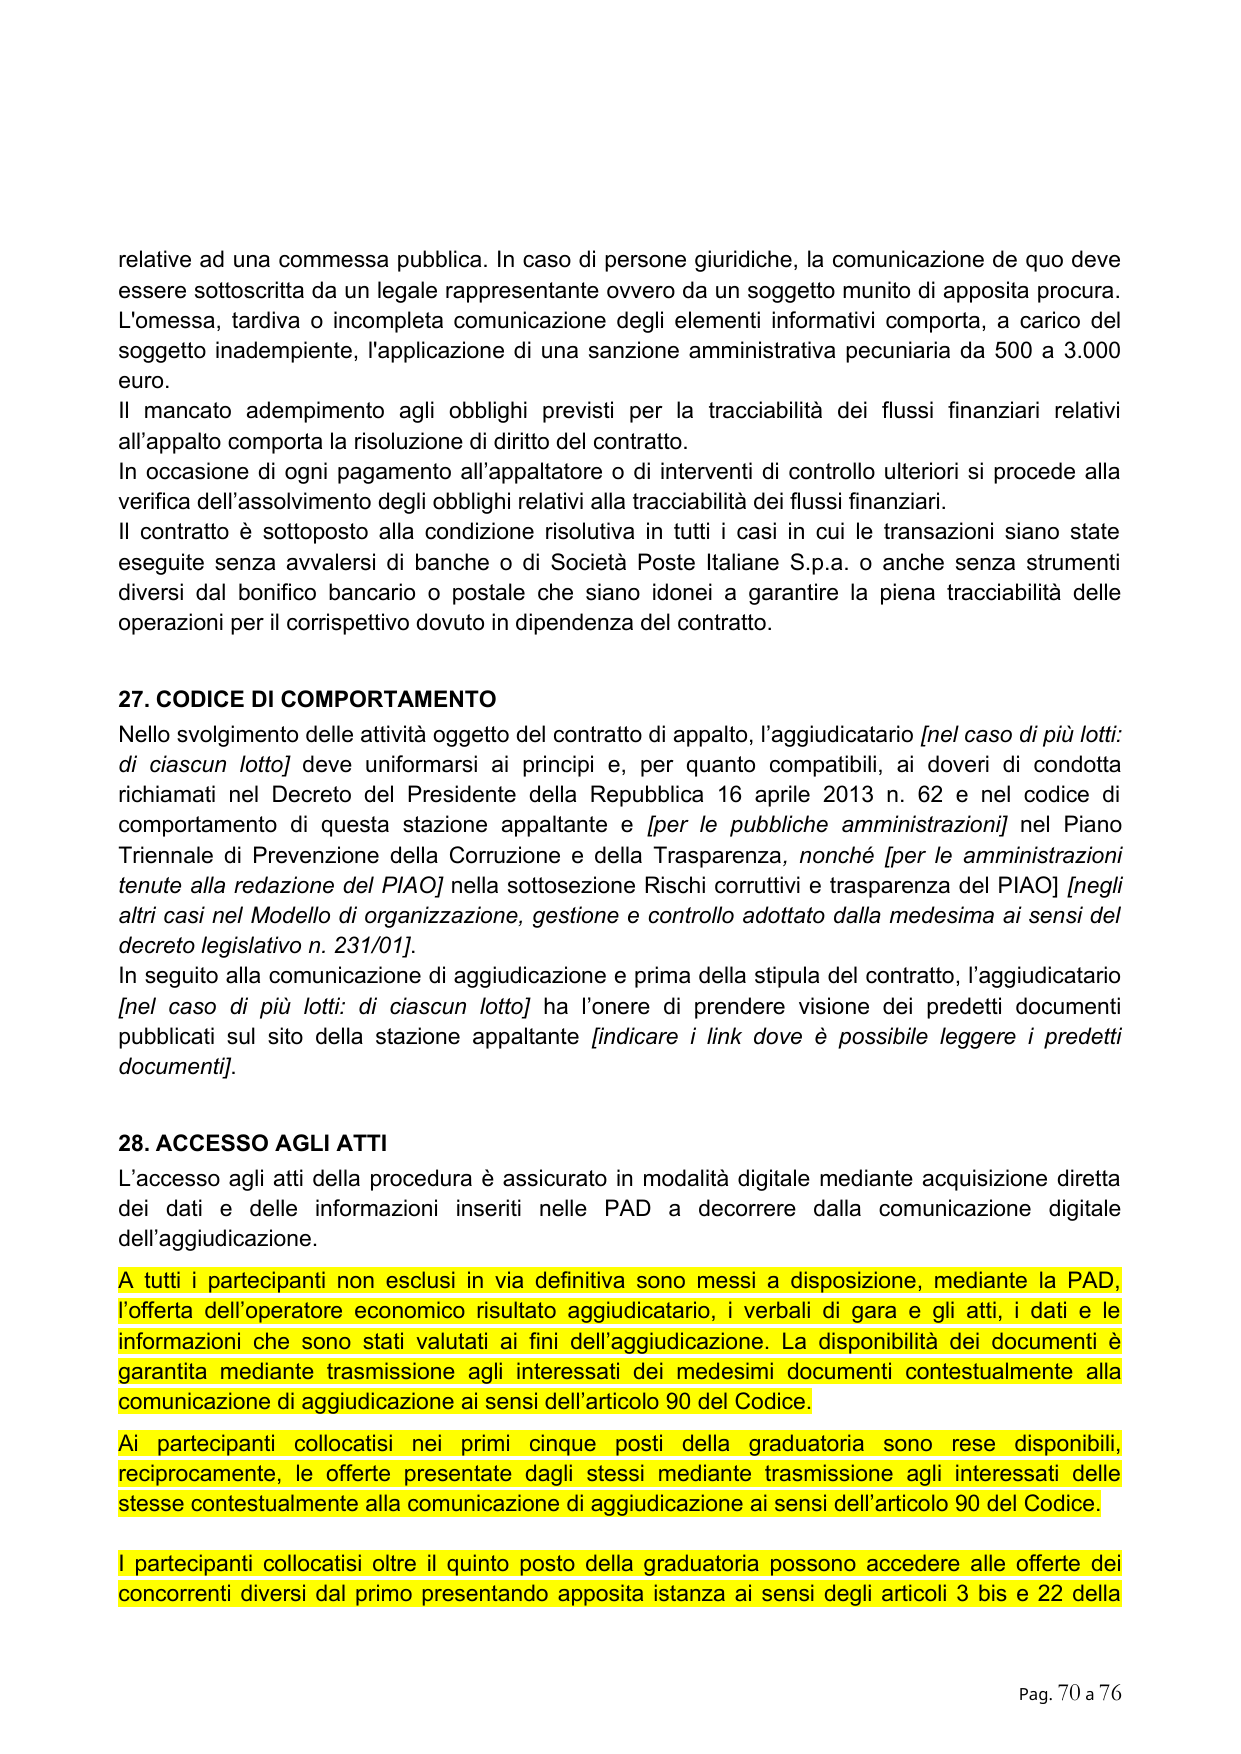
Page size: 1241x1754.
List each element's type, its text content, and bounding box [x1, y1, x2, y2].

subtitle CODICE DI COMPORTAMENTO [118, 686, 1122, 712]
text L’accesso agli atti della procedura è assicurato in modalità digitale mediante acquisizione diretta dei dati e delle informazioni inseriti nelle PAD a decorrere dalla comunicazione digitale dell’aggiudicazione. [118, 1165, 1122, 1252]
text relative ad una commessa pubblica. In caso di persone giuridiche, la comunicazione de quo deve essere sottoscritta da un legale rappresentante ovvero da un soggetto munito di apposita procura. L'omessa, tardiva o incompleta comunicazione degli elementi informativi comporta, a carico del soggetto inadempiente, l'applicazione di una sanzione amministrativa pecuniaria da 500 a 3.000 euro. [118, 246, 1122, 394]
text Il contratto è sottoposto alla condizione risolutiva in tutti i casi in cui le transazioni siano state eseguite senza avvalersi di banche o di Società Poste Italiane S.p.a. o anche senza strumenti diversi dal bonifico bancario o postale che siano idonei a garantire la piena tracciabilità delle operazioni per il corrispettivo dovuto in dipendenza del contratto. [118, 518, 1122, 635]
text In occasione di ogni pagamento all’appaltatore o di interventi di controllo ulteriori si procede alla verifica dell’assolvimento degli obblighi relativi alla tracciabilità dei flussi finanziari. [118, 458, 1122, 514]
text I partecipanti collocatisi oltre il quinto posto della graduatoria possono accedere alle offerte dei concorrenti diversi dal primo presentando apposita istanza ai sensi degli articoli 3 bis e 22 della [118, 1550, 1122, 1607]
subtitle ACCESSO AGLI ATTI [118, 1130, 1122, 1156]
text Ai partecipanti collocatisi nei primi cinque posti della graduatoria sono rese disponibili, reciprocamente, le offerte presentate dagli stessi mediante trasmissione agli interessati delle stesse contestualmente alla comunicazione di aggiudicazione ai sensi dell’articolo 90 del Codice. [118, 1430, 1122, 1517]
text Il mancato adempimento agli obblighi previsti per la tracciabilità dei flussi finanziari relativi all’appalto comporta la risoluzione di diritto del contratto. [118, 397, 1122, 454]
text In seguito alla comunicazione di aggiudicazione e prima della stipula del contratto, l’aggiudicatario [nel caso di più lotti: di ciascun lotto] ha l’onere di prendere visione dei predetti documenti pubblicati sul sito della stazione appaltante [indicare i link dove è possibile leggere i predetti documenti]. [118, 962, 1122, 1079]
text A tutti i partecipanti non esclusi in via definitiva sono messi a disposizione, mediante la PAD, l’offerta dell’operatore economico risultato aggiudicatario, i verbali di gara e gli atti, i dati e le informazioni che sono stati valutati ai fini dell’aggiudicazione. La disponibilità dei documenti è garantita mediante trasmissione agli interessati dei medesimi documenti contestualmente alla comunicazione di aggiudicazione ai sensi dell’articolo 90 del Codice. [118, 1267, 1122, 1414]
text Nello svolgimento delle attività oggetto del contratto di appalto, l’aggiudicatario [nel caso di più lotti: di ciascun lotto] deve uniformarsi ai principi e, per quanto compatibili, ai doveri di condotta richiamati nel Decreto del Presidente della Repubblica 16 aprile 2013 n. 62 e nel codice di comportamento di questa stazione appaltante e [per le pubbliche amministrazioni] nel Piano Triennale di Prevenzione della Corruzione e della Trasparenza, nonché [per le amministrazioni tenute alla redazione del PIAO] nella sottosezione Rischi corruttivi e trasparenza del PIAO] [negli altri casi nel Modello di organizzazione, gestione e controllo adottato dalla medesima ai sensi del decreto legislativo n. 231/01]. [118, 721, 1122, 958]
